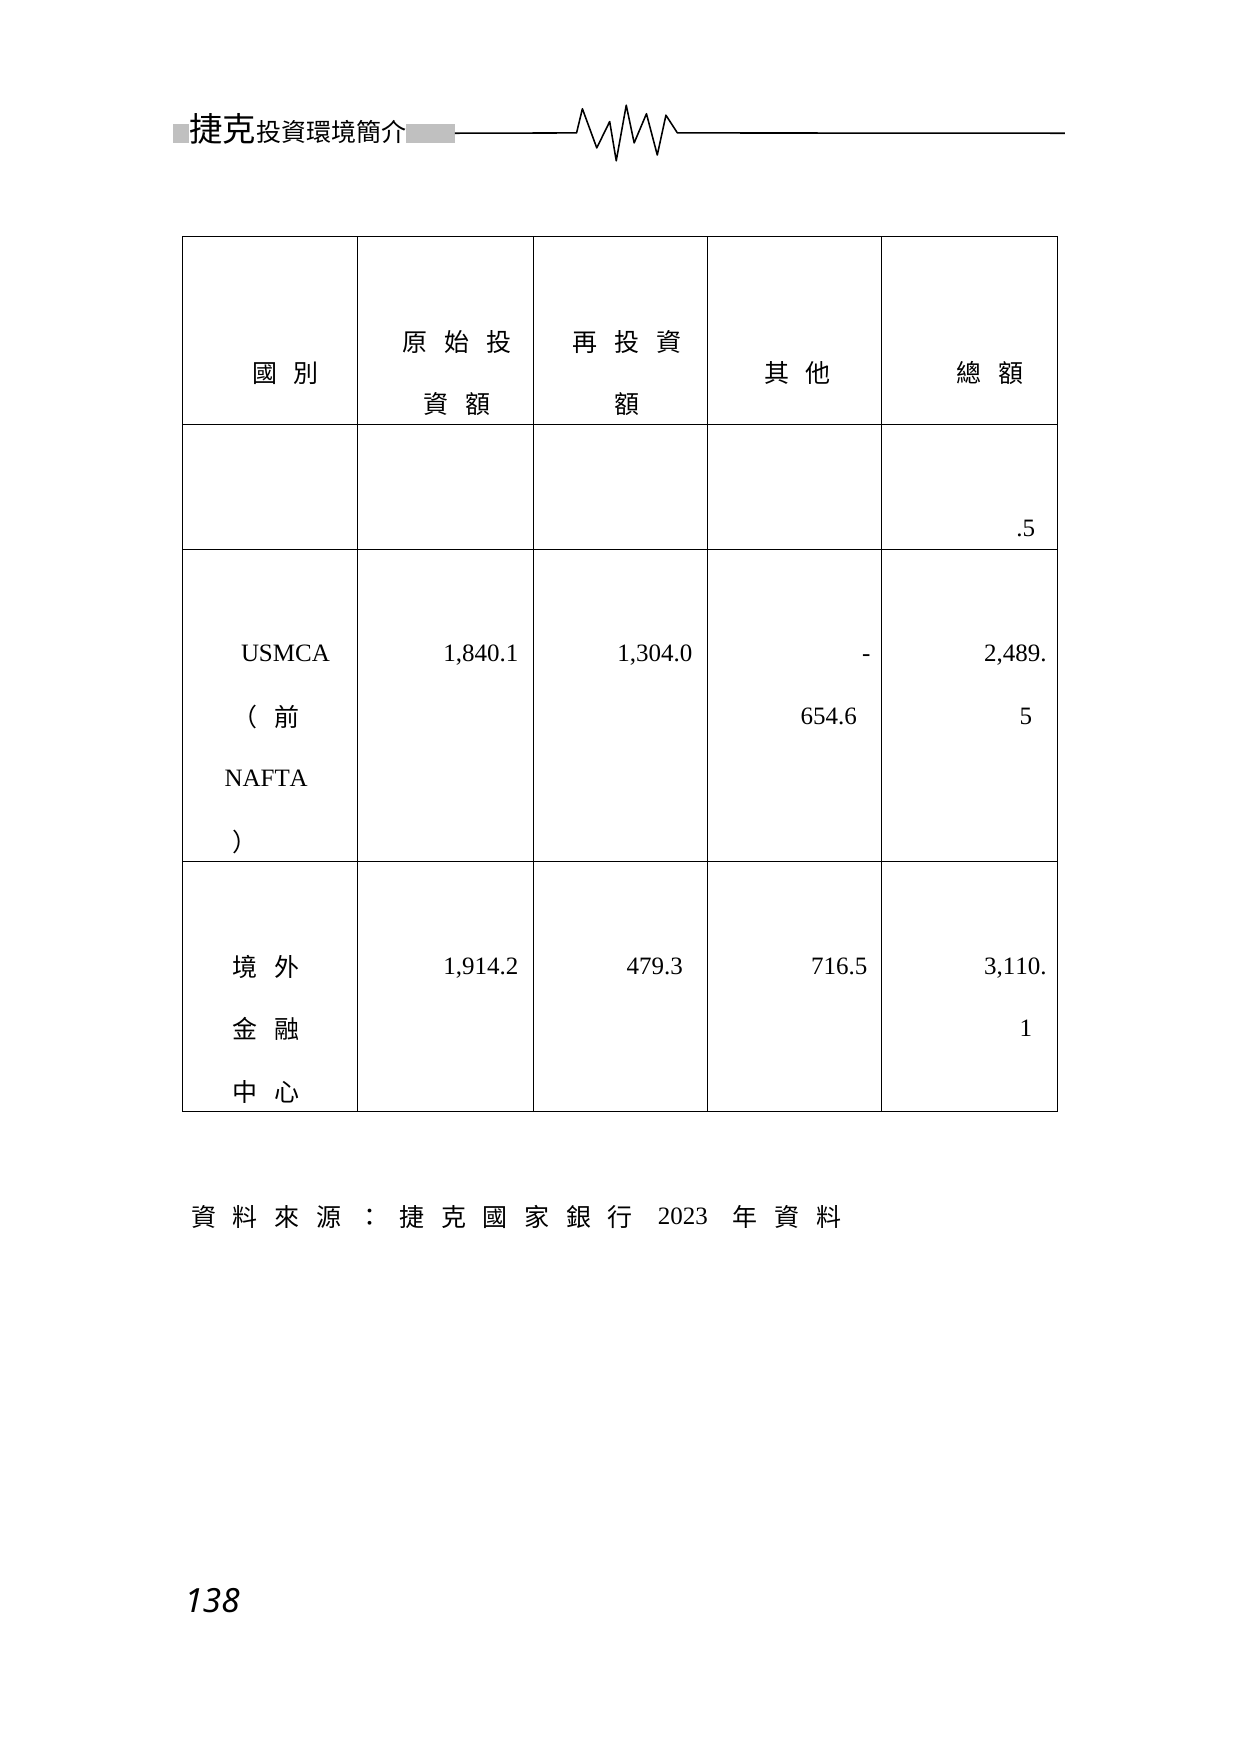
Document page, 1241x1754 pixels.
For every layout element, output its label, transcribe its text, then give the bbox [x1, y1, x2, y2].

table_cell 3,110.1 [882, 862, 1057, 1111]
table_cell [534, 425, 707, 549]
table_cell [358, 425, 533, 549]
table_cell 716.5 [708, 862, 881, 1111]
table_cell 1,840.1 [358, 550, 533, 861]
table_header 國別 [183, 237, 357, 424]
table_header 其他 [708, 237, 881, 424]
table_cell 479.3 [534, 862, 707, 1111]
table_cell 2,489.5 [882, 550, 1057, 861]
table_cell USMCA （前NAFTA） [183, 550, 357, 861]
table_cell [708, 425, 881, 549]
table_header 原始投資額 [358, 237, 533, 424]
table_cell .5 [882, 425, 1057, 549]
table_cell 1,914.2 [358, 862, 533, 1111]
text 資料來源：捷克國家銀行2023年資料 [183, 1174, 1058, 1236]
table_header 總額 [882, 237, 1057, 424]
table_header 再投資額 [534, 237, 707, 424]
table_cell 境外金融中心 [183, 862, 357, 1111]
table_cell 1,304.0 [534, 550, 707, 861]
table_cell -654.6 [708, 550, 881, 861]
table_cell [183, 425, 357, 549]
